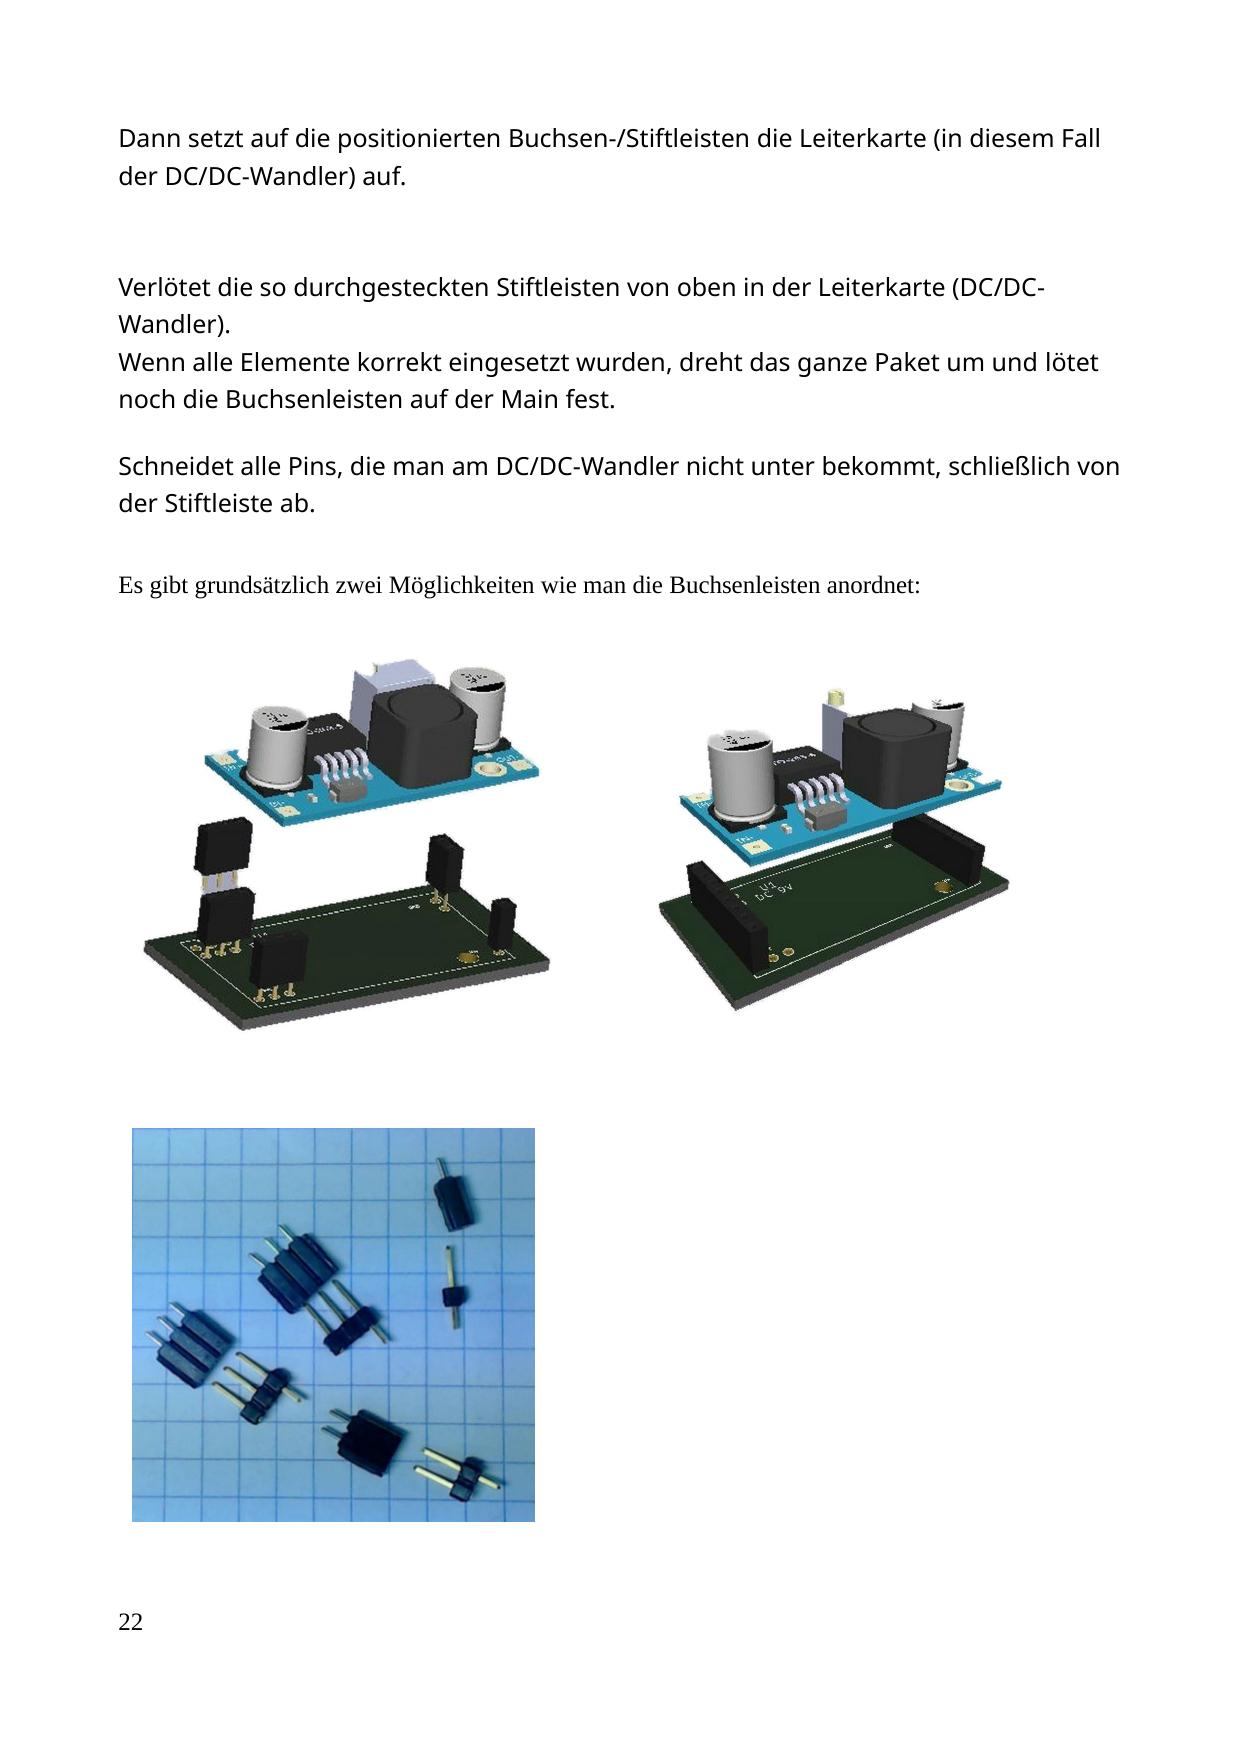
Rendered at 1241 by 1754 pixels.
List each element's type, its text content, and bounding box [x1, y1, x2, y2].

picture [617, 653, 1061, 1041]
text Dann setzt auf die positionierten Buchsen-/Stiftleisten die Leiterkarte (in diesem Fall der DC/DC-Wandler) auf. Verlötet die so durchgesteckten Stiftleisten von oben in der Leiterkarte (DC/DC-Wandler). Wenn alle Elemente korrekt eingesetzt wurden, dreht das ganze Paket um und lötet noch die Buchsenleisten auf der Main fest. [118, 118, 1122, 416]
picture [132, 1128, 535, 1522]
text Es gibt grundsätzlich zwei Möglichkeiten wie man die Buchsenleisten anordnet: [118, 563, 1122, 601]
picture [138, 654, 567, 1041]
text Schneidet alle Pins, die man am DC/DC-Wandler nicht unter bekommt, schließlich von der Stiftleiste ab. [118, 446, 1122, 520]
